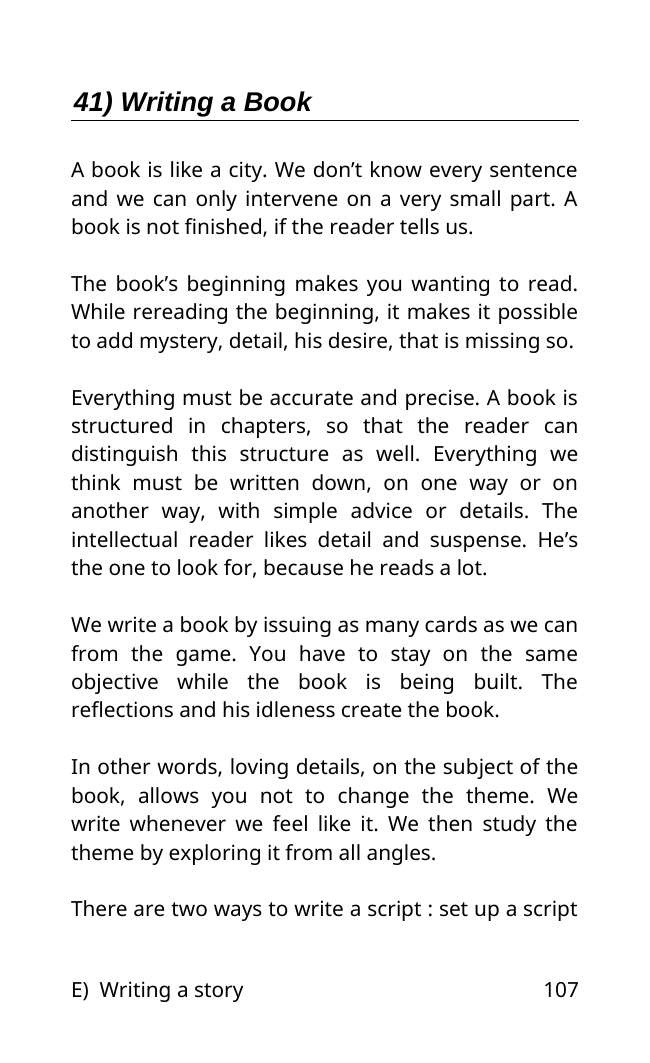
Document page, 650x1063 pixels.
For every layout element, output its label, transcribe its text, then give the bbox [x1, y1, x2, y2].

text There are two ways to write a script : set up a script [71, 894, 579, 923]
text In other words, loving details, on the subject of the book, allows you not to change the theme. We write whenever we feel like it. We then study the theme by exploring it from all angles. [71, 752, 579, 866]
text The book’s beginning makes you wanting to read. While rereading the beginning, it makes it possible to add mystery, detail, his desire, that is missing so. [71, 269, 579, 354]
subtitle Writing a Book [71, 84, 579, 120]
text We write a book by issuing as many cards as we can from the game. You have to stay on the same objective while the book is being built. The reflections and his idleness create the book. [71, 610, 579, 724]
text A book is like a city. We don’t know every sentence and we can only intervene on a very small part. A book is not finished, if the reader tells us. [71, 155, 579, 241]
text Everything must be accurate and precise. A book is structured in chapters, so that the reader can distinguish this structure as well. Everything we think must be written down, on one way or on another way, with simple advice or details. The intellectual reader likes detail and suspense. He’s the one to look for, because he reads a lot. [71, 383, 579, 582]
